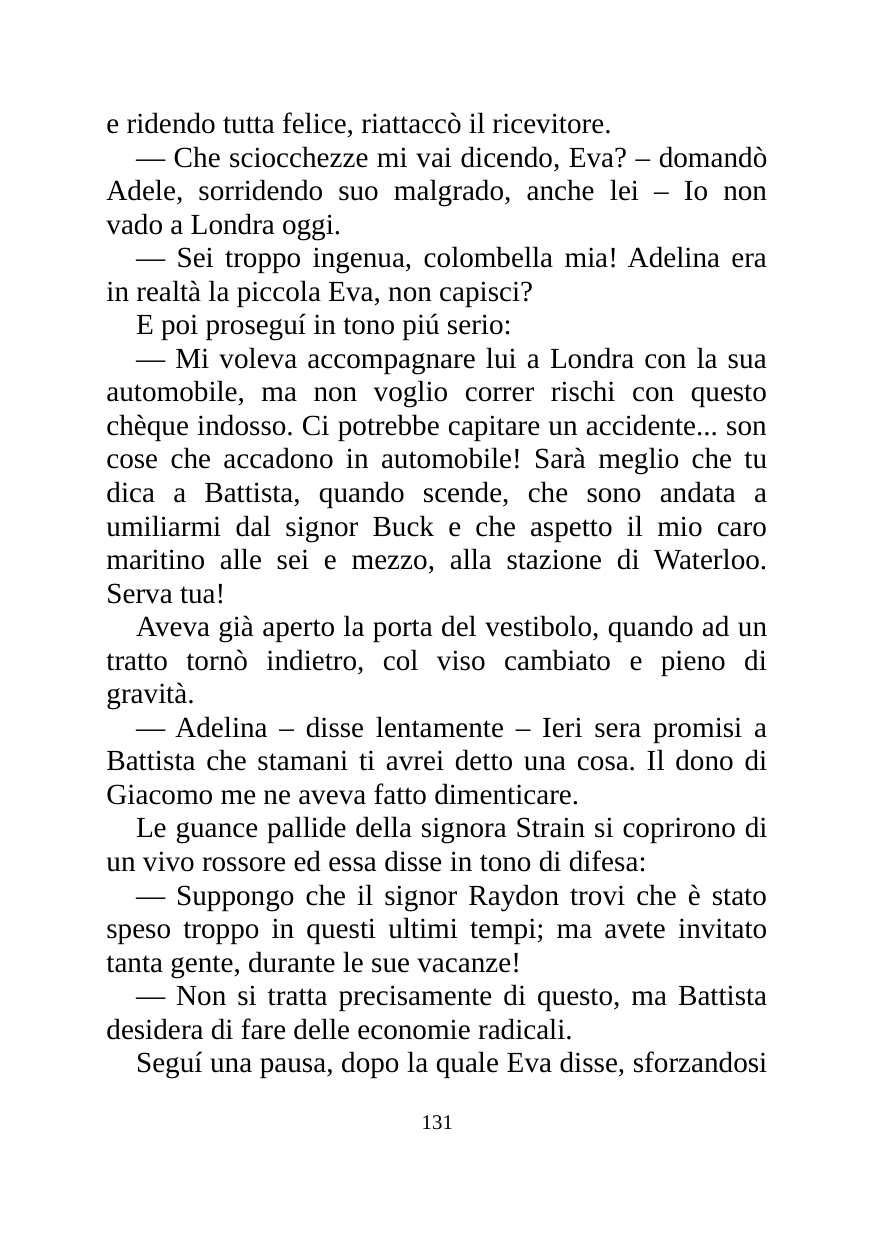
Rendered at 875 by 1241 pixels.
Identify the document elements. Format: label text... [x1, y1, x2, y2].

text — Suppongo che il signor Raydon trovi che è stato speso troppo in questi ultimi tempi; ma avete invitato tanta gente, durante le sue vacanze! [106, 878, 768, 978]
text Le guance pallide della signora Strain si coprirono di un vivo rossore ed essa disse in tono di difesa: [106, 811, 768, 878]
text Seguí una pausa, dopo la quale Eva disse, sforzandosi [106, 1045, 768, 1079]
text — Sei troppo ingenua, colombella mia! Adelina era in realtà la piccola Eva, non capisci? [106, 240, 768, 307]
text — Adelina – disse lentamente – Ieri sera promisi a Battista che stamani ti avrei detto una cosa. Il dono di Giacomo me ne aveva fatto dimenticare. [106, 710, 768, 811]
text e ridendo tutta felice, riattaccò il ricevitore. [106, 106, 768, 140]
text Aveva già aperto la porta del vestibolo, quando ad un tratto tornò indietro, col viso cambiato e pieno di gravità. [106, 609, 768, 710]
text — Non si tratta precisamente di questo, ma Battista desidera di fare delle economie radicali. [106, 978, 768, 1045]
text — Mi voleva accompagnare lui a Londra con la sua automobile, ma non voglio correr rischi con questo chèque indosso. Ci potrebbe capitare un accidente... son cose che accadono in automobile! Sarà meglio che tu dica a Battista, quando scende, che sono andata a umiliarmi dal signor Buck e che aspetto il mio caro maritino alle sei e mezzo, alla stazione di Waterloo. Serva tua! [106, 341, 768, 609]
text — Che sciocchezze mi vai dicendo, Eva? – domandò Adele, sorridendo suo malgrado, anche lei – Io non vado a Londra oggi. [106, 140, 768, 240]
text E poi proseguí in tono piú serio: [106, 307, 768, 341]
